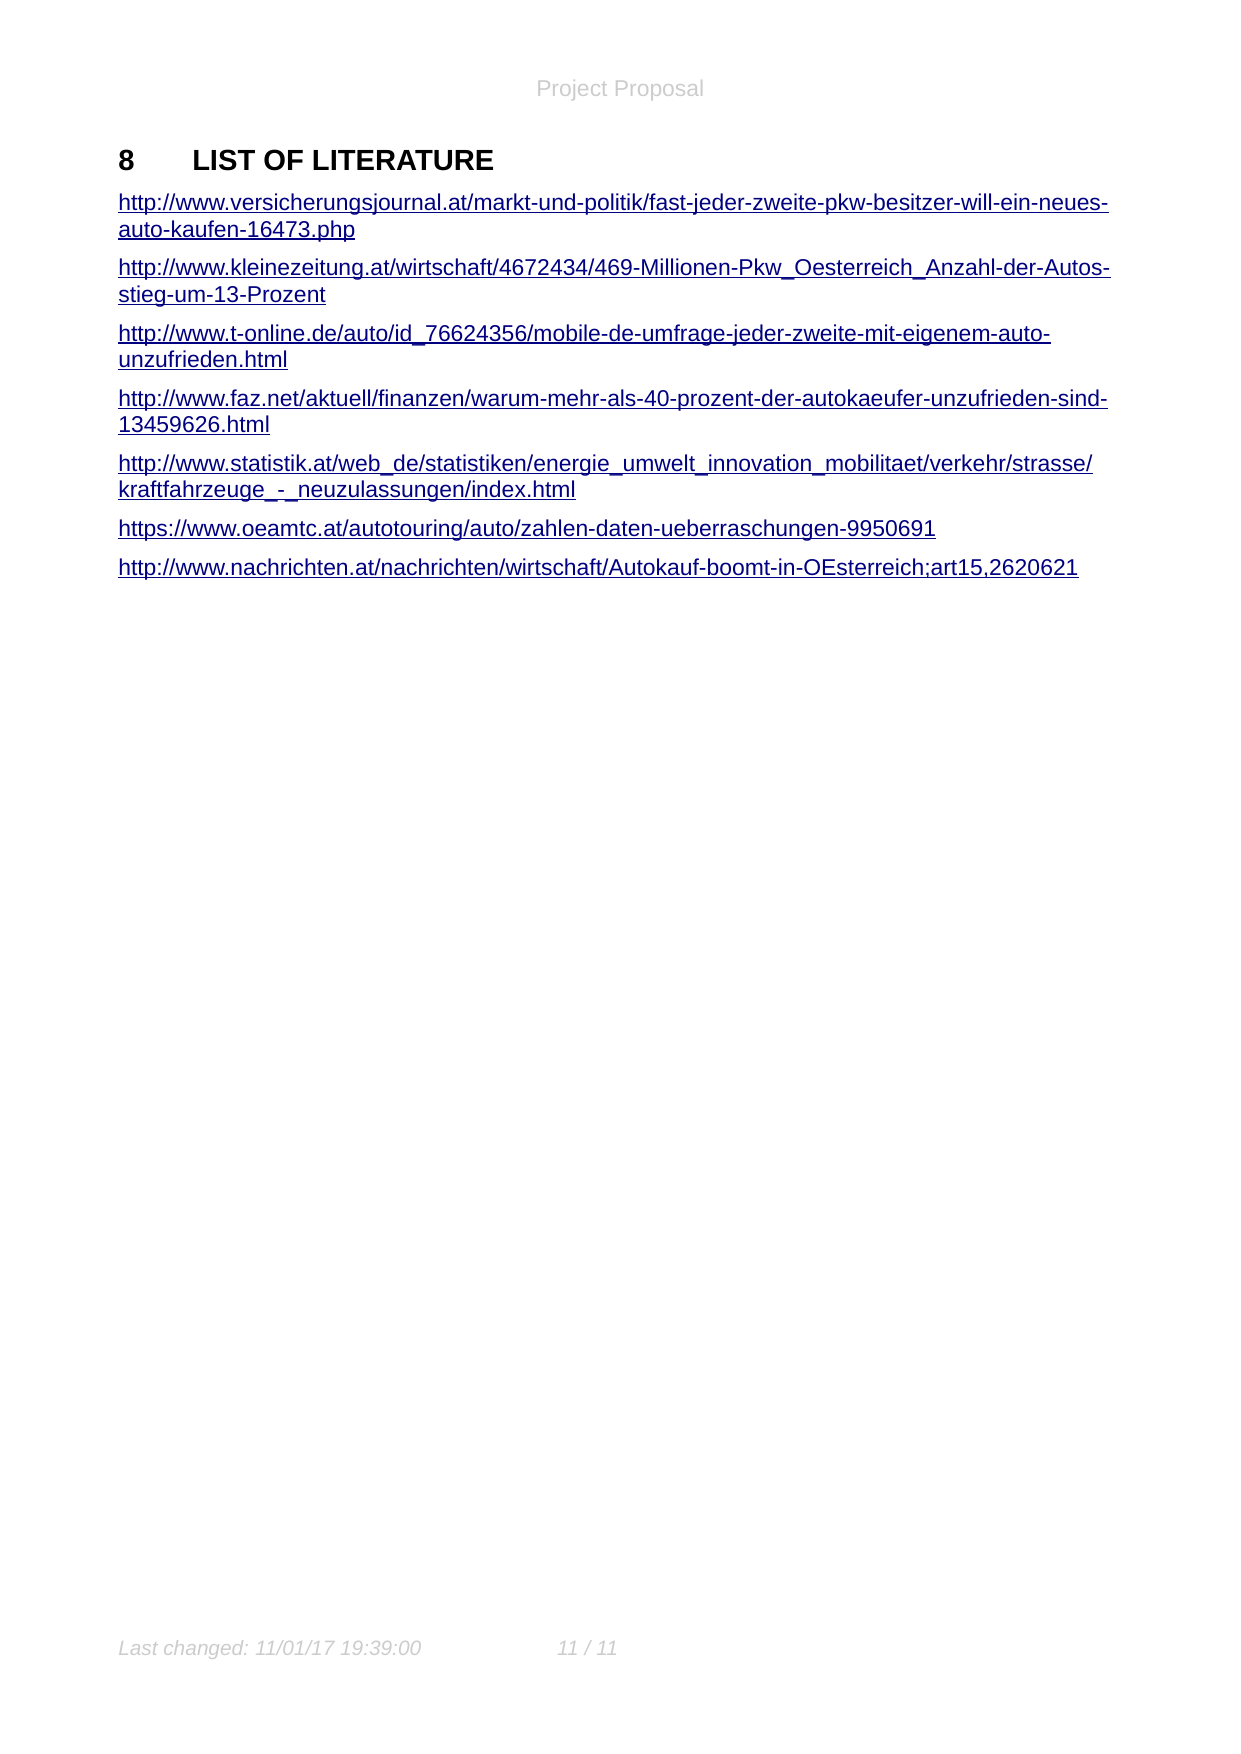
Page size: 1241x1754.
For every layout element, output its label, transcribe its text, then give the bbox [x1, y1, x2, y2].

text http://www.t-online.de/auto/id_76624356/mobile-de-umfrage-jeder-zweite-mit-eigenem-auto-unzufrieden.html [118, 319, 1122, 372]
subtitle List of Literature [118, 143, 1122, 177]
text http://www.kleinezeitung.at/wirtschaft/4672434/469-Millionen-Pkw_Oesterreich_Anzahl-der-Autos-stieg-um-13-Prozent [118, 254, 1122, 307]
text http://www.versicherungsjournal.at/markt-und-politik/fast-jeder-zweite-pkw-besitzer-will-ein-neues-auto-kaufen-16473.php [118, 189, 1122, 242]
text http://www.nachrichten.at/nachrichten/wirtschaft/Autokauf-boomt-in-OEsterreich;art15,2620621 [118, 554, 1122, 580]
text https://www.oeamtc.at/autotouring/auto/zahlen-daten-ueberraschungen-9950691 [118, 515, 1122, 542]
text http://www.faz.net/aktuell/finanzen/warum-mehr-als-40-prozent-der-autokaeufer-unzufrieden-sind-13459626.html [118, 385, 1122, 437]
text http://www.statistik.at/web_de/statistiken/energie_umwelt_innovation_mobilitaet/verkehr/strasse/kraftfahrzeuge_-_neuzulassungen/index.html [118, 450, 1122, 503]
